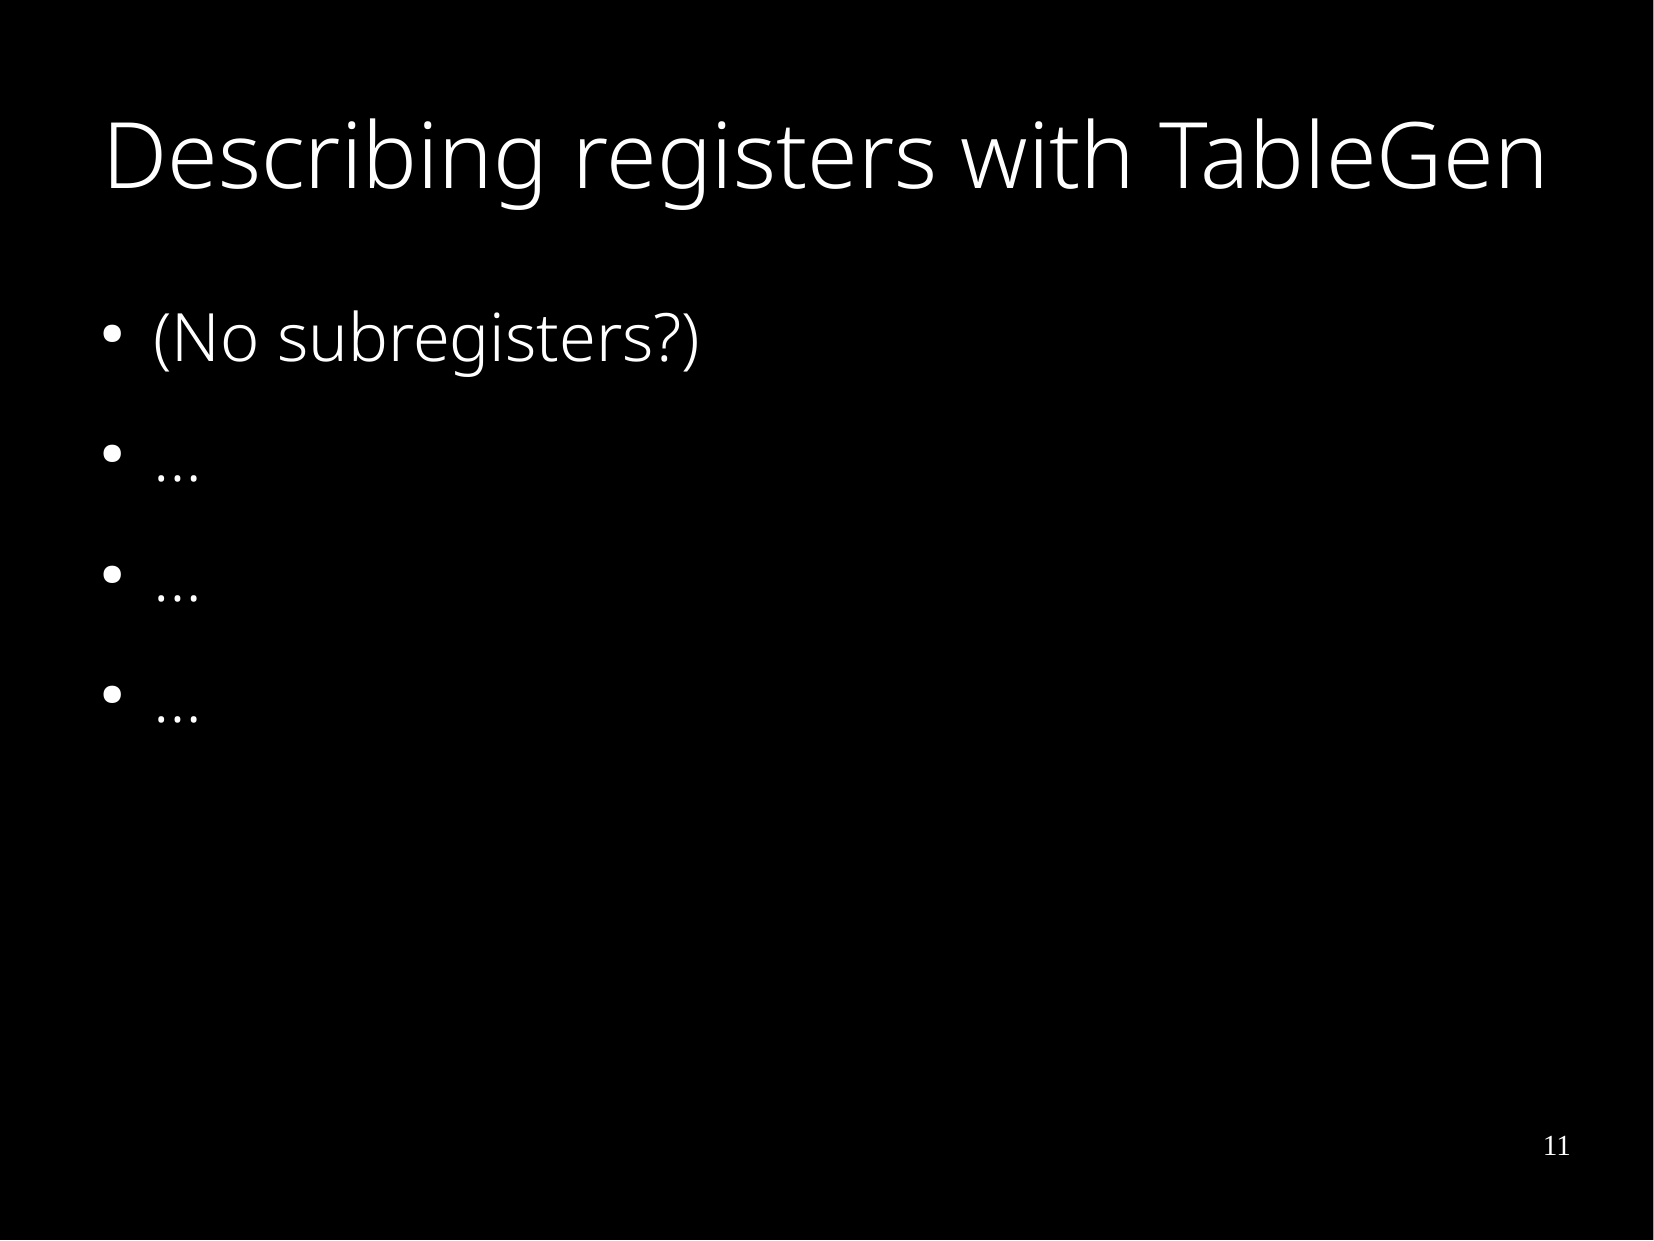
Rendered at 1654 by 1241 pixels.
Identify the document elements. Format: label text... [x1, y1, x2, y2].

title Describing registers with TableGen [82, 45, 1571, 261]
list (No subregisters?) … … … [82, 290, 1571, 1010]
